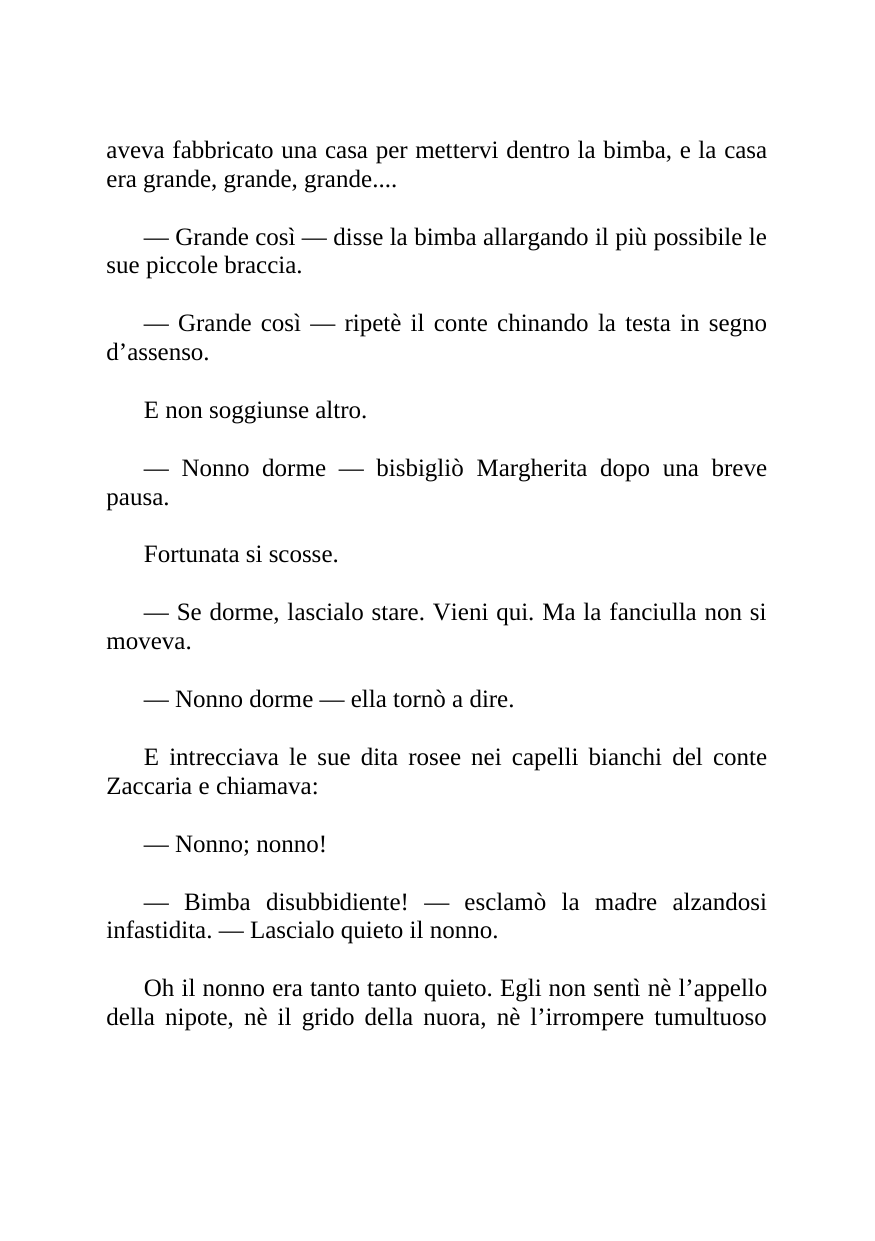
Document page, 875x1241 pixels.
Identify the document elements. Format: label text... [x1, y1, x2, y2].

text — Nonno dorme — bisbigliò Margherita dopo una breve pausa. [106, 453, 768, 510]
text E non soggiunse altro. [106, 395, 768, 424]
text — Grande così — ripetè il conte chinando la testa in segno d’assenso. [106, 308, 768, 366]
text Fortunata si scosse. [106, 539, 768, 568]
text E intrecciava le sue dita rosee nei capelli bianchi del conte Zaccaria e chiamava: [106, 742, 768, 799]
text Oh il nonno era tanto tanto quieto. Egli non sentì nè l’appello della nipote, nè il grido della nuora, nè l’irrompere tumultuoso [106, 973, 768, 1031]
text — Grande così — disse la bimba allargando il più possibile le sue piccole braccia. [106, 222, 768, 279]
text — Nonno dorme — ella tornò a dire. [106, 684, 768, 713]
text — Bimba disubbidiente! — esclamò la madre alzandosi infastidita. — Lascialo quieto il nonno. [106, 887, 768, 944]
text — Se dorme, lascialo stare. Vieni qui. Ma la fanciulla non si moveva. [106, 597, 768, 655]
text aveva fabbricato una casa per mettervi dentro la bimba, e la casa era grande, grande, grande.... [106, 135, 768, 192]
text — Nonno; nonno! [106, 829, 768, 857]
